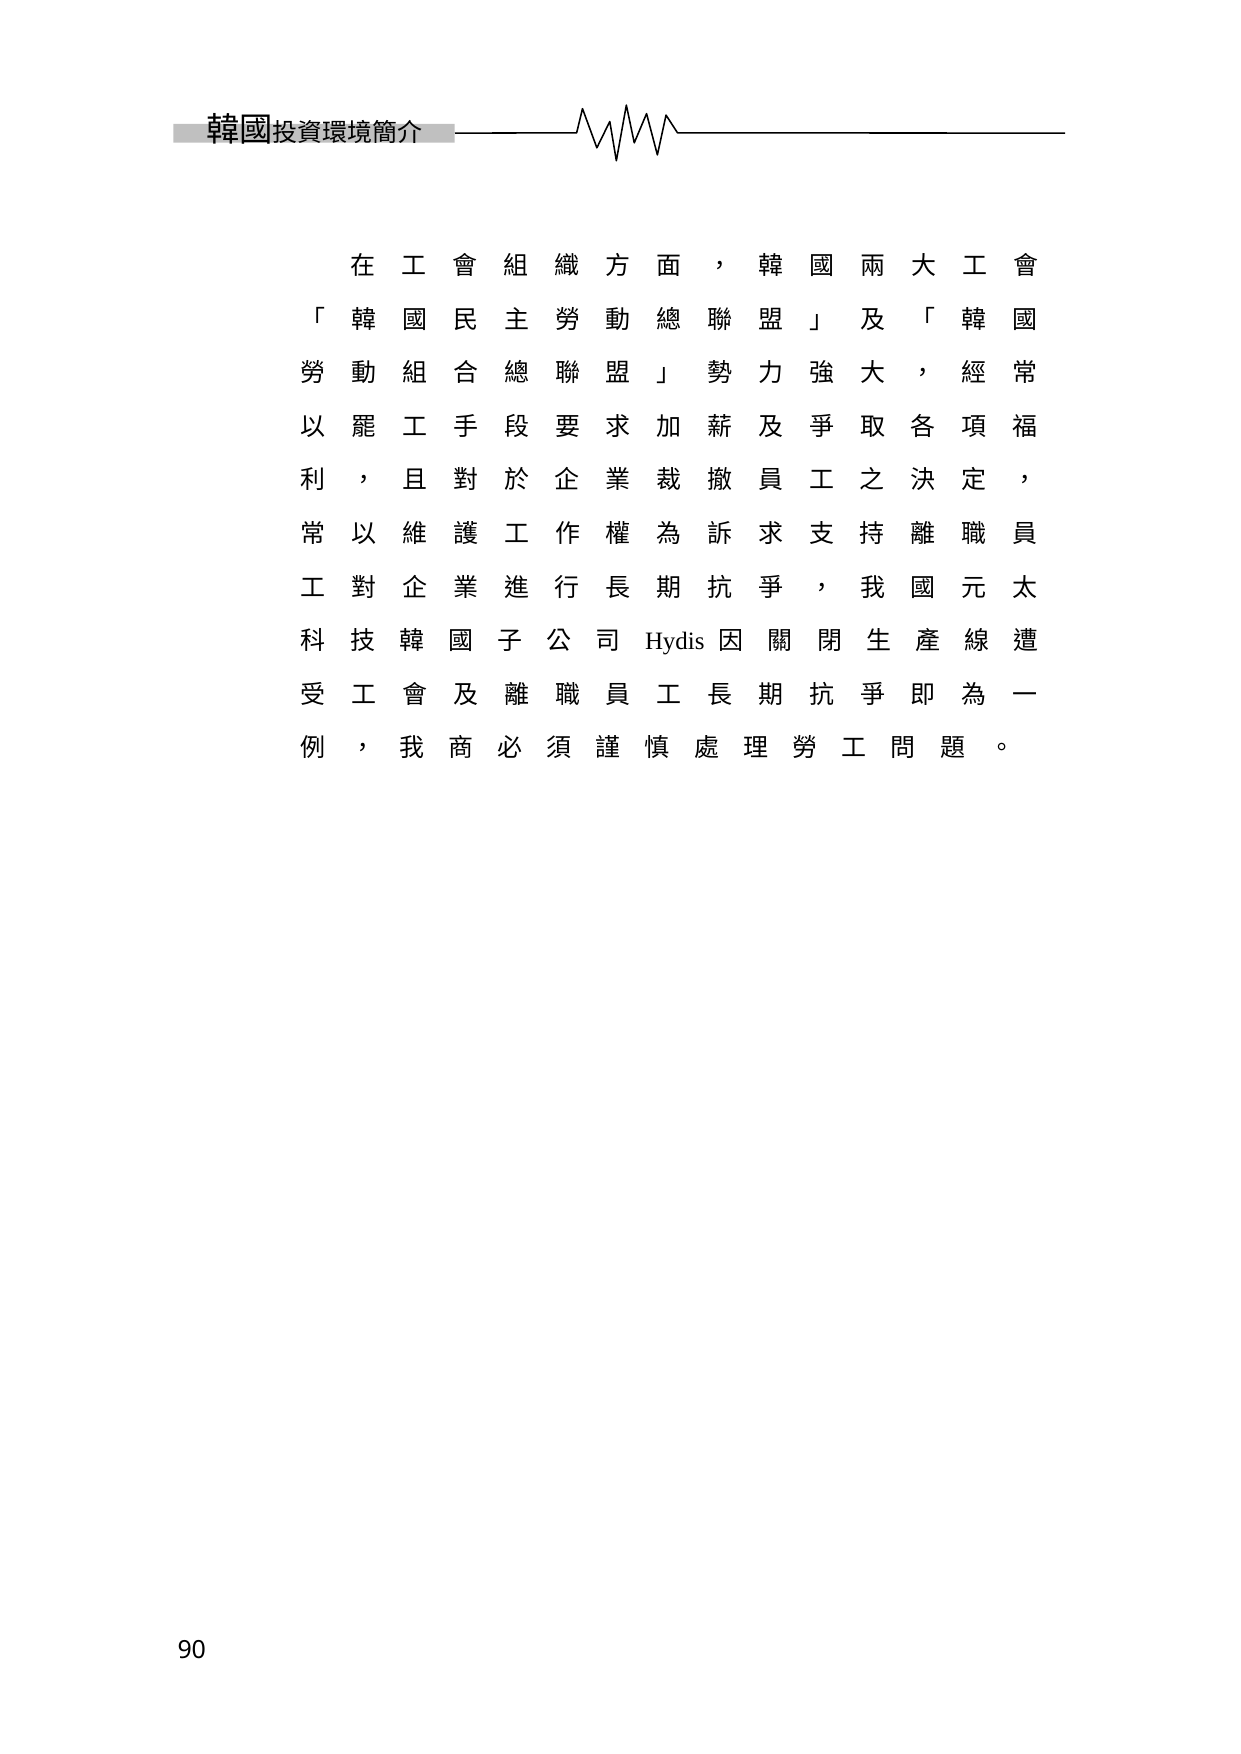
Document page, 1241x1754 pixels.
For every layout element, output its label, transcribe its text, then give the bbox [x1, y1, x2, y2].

text 在工會組織方面，韓國兩大工會「韓國民主勞動總聯盟」及「韓國勞動組合總聯盟」勢力強大，經常以罷工手段要求加薪及爭取各項福利，且對於企業裁撤員工之決定，常以維護工作權為訴求支持離職員工對企業進行長期抗爭，我國元太科技韓國子公司Hydis因關閉生產線遭受工會及離職員工長期抗爭即為一例，我商必須謹慎處理勞工問題。 [276, 237, 1063, 773]
